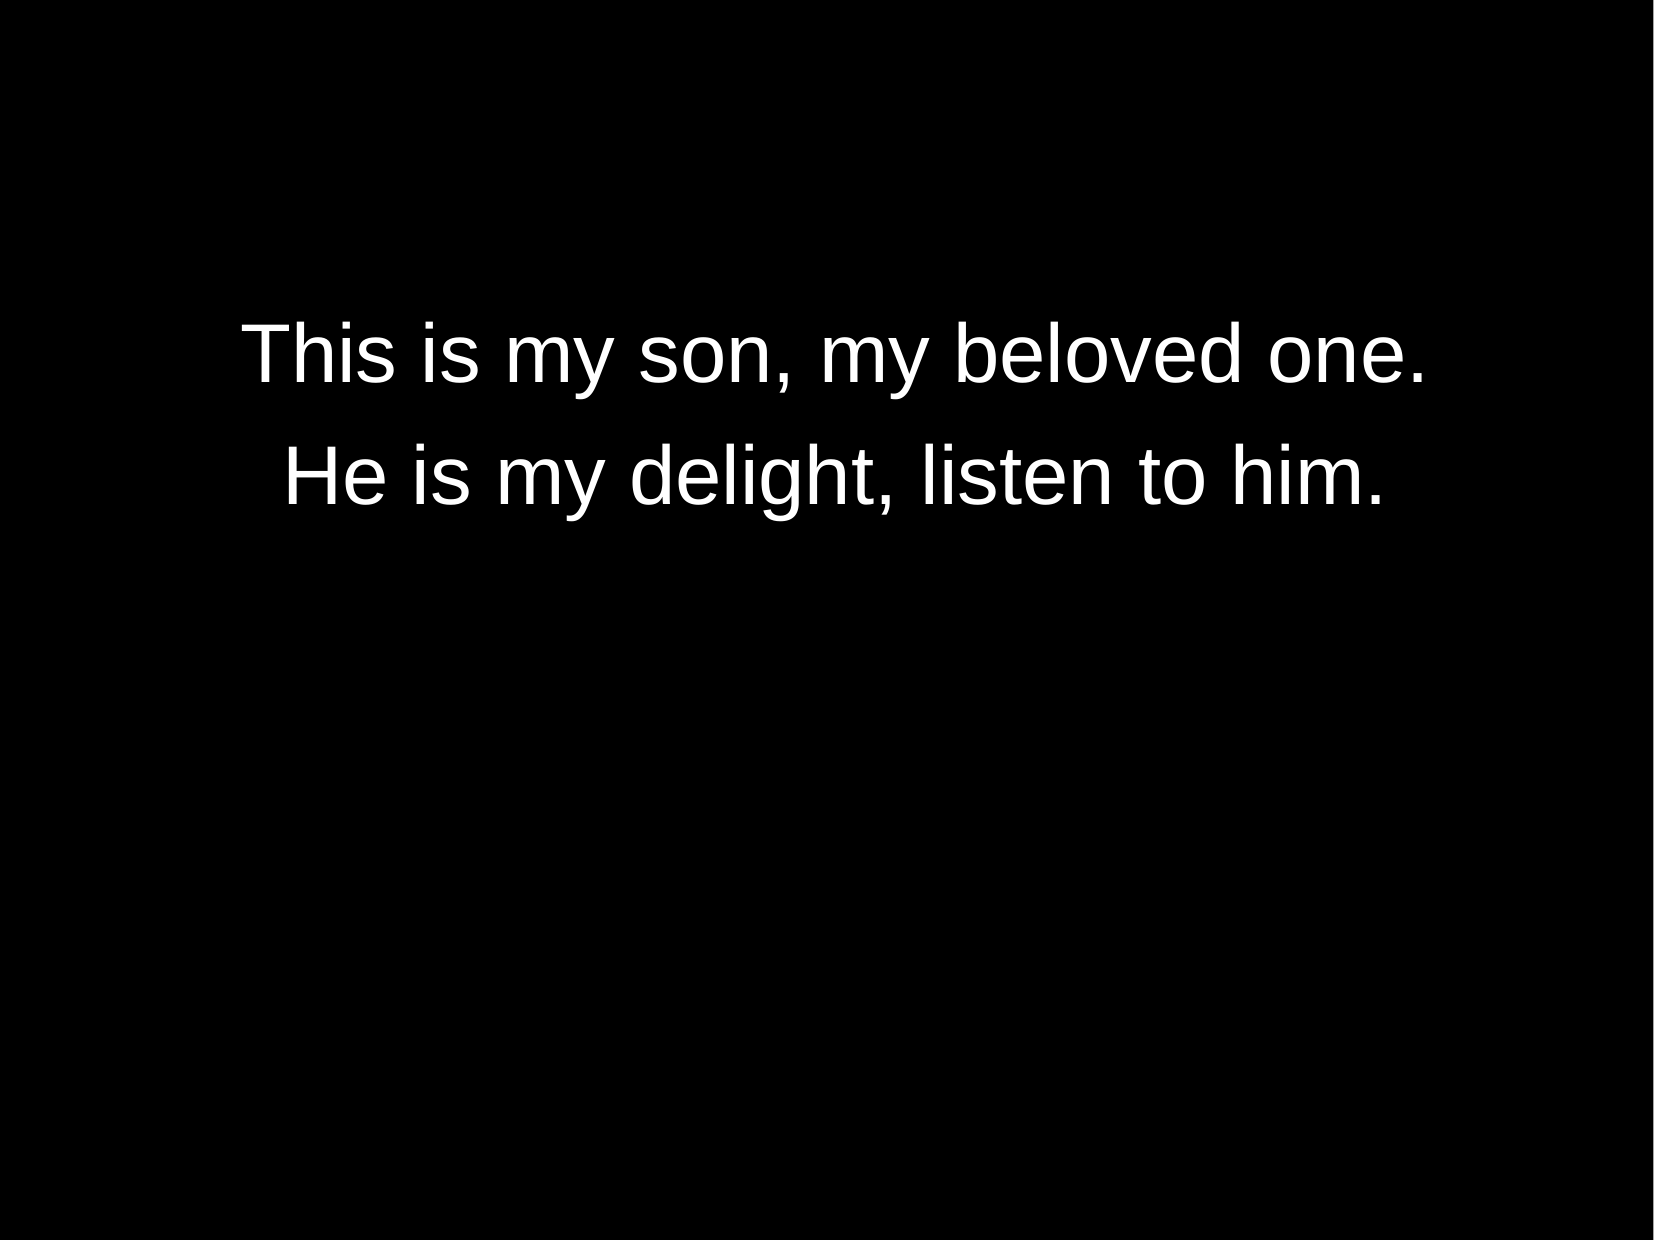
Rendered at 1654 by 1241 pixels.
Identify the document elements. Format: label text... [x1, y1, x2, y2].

list This is my son, my beloved one. He is my delight, listen to him. [0, 307, 1654, 1241]
